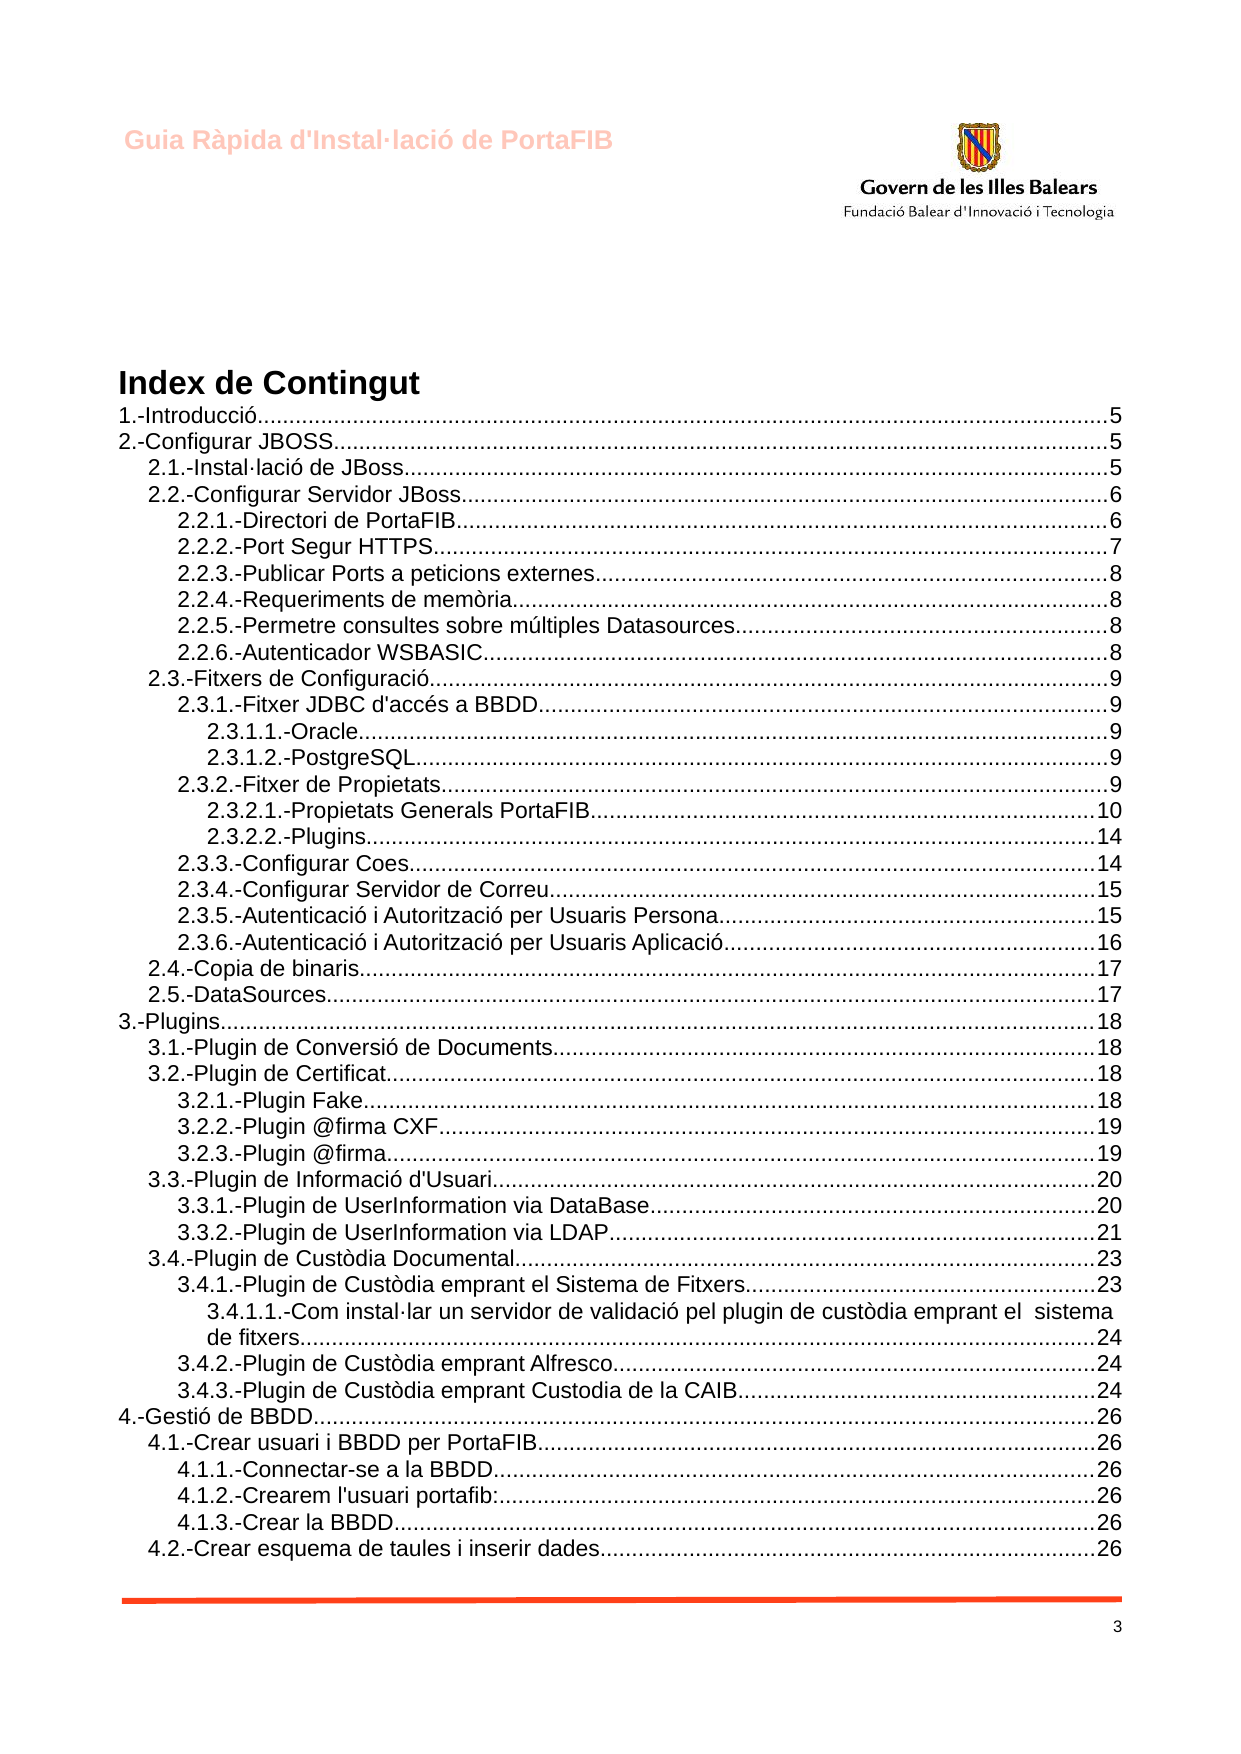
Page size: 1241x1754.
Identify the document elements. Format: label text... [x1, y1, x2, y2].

picture [840, 123, 1117, 220]
text 2.2.-Configurar Servidor JBoss 6 [148, 481, 1122, 507]
text 2.2.5.-Permetre consultes sobre múltiples Datasources 8 [177, 612, 1122, 639]
text 3.2.2.-Plugin @firma CXF 19 [177, 1113, 1122, 1139]
text 2.2.2.-Port Segur HTTPS 7 [177, 533, 1122, 560]
text 4.1.1.-Connectar-se a la BBDD 26 [177, 1456, 1122, 1482]
text 2.3.1.1.-Oracle 9 [207, 718, 1122, 744]
text 2.4.-Copia de binaris 17 [148, 955, 1122, 981]
text 3.3.-Plugin de Informació d'Usuari 20 [148, 1166, 1122, 1192]
text 3.1.-Plugin de Conversió de Documents 18 [148, 1034, 1122, 1060]
text 2.2.6.-Autenticador WSBASIC 8 [177, 639, 1122, 665]
text 2.3.-Fitxers de Configuració 9 [148, 665, 1122, 691]
text 2.3.1.-Fitxer JDBC d'accés a BBDD 9 [177, 691, 1122, 718]
text 3.3.2.-Plugin de UserInformation via LDAP 21 [177, 1218, 1122, 1245]
text 2.-Configurar JBOSS 5 [118, 428, 1122, 454]
text 3.4.-Plugin de Custòdia Documental 23 [148, 1245, 1122, 1271]
text 2.3.2.-Fitxer de Propietats 9 [177, 771, 1122, 797]
text 3.-Plugins 18 [118, 1008, 1122, 1034]
text 3.2.-Plugin de Certificat 18 [148, 1060, 1122, 1087]
text 2.1.-Instal·lació de JBoss 5 [148, 454, 1122, 481]
text 4.1.-Crear usuari i BBDD per PortaFIB 26 [148, 1429, 1122, 1456]
text 4.1.3.-Crear la BBDD 26 [177, 1508, 1122, 1535]
text 2.3.5.-Autenticació i Autorització per Usuaris Persona 15 [177, 902, 1122, 929]
text 2.3.2.1.-Propietats Generals PortaFIB 10 [207, 797, 1122, 823]
text 2.3.6.-Autenticació i Autorització per Usuaris Aplicació 16 [177, 929, 1122, 955]
text 2.3.4.-Configurar Servidor de Correu 15 [177, 876, 1122, 902]
text 3.4.3.-Plugin de Custòdia emprant Custodia de la CAIB 24 [177, 1377, 1122, 1403]
text 2.5.-DataSources 17 [148, 981, 1122, 1008]
text 4.1.2.-Crearem l'usuari portafib: 26 [177, 1482, 1122, 1508]
text 2.3.2.2.-Plugins 14 [207, 823, 1122, 849]
text 1.-Introducció 5 [118, 402, 1122, 428]
subtitle Index de Contingut [118, 363, 1122, 402]
text 3.2.3.-Plugin @firma 19 [177, 1139, 1122, 1166]
text 4.-Gestió de BBDD 26 [118, 1403, 1122, 1429]
text 2.3.3.-Configurar Coes 14 [177, 849, 1122, 876]
text 2.2.3.-Publicar Ports a peticions externes 8 [177, 560, 1122, 586]
text 3.4.2.-Plugin de Custòdia emprant Alfresco 24 [177, 1350, 1122, 1377]
text 2.3.1.2.-PostgreSQL 9 [207, 744, 1122, 771]
text 3.4.1.-Plugin de Custòdia emprant el Sistema de Fitxers 23 [177, 1271, 1122, 1298]
text 2.2.4.-Requeriments de memòria 8 [177, 586, 1122, 612]
text 3.2.1.-Plugin Fake 18 [177, 1087, 1122, 1113]
text 2.2.1.-Directori de PortaFIB 6 [177, 507, 1122, 533]
text 4.2.-Crear esquema de taules i inserir dades 26 [148, 1535, 1122, 1561]
text 3.4.1.1.-Com instal·lar un servidor de validació pel plugin de custòdia emprant el sistema de fitxers 24 [207, 1298, 1122, 1350]
text 3.3.1.-Plugin de UserInformation via DataBase 20 [177, 1192, 1122, 1218]
